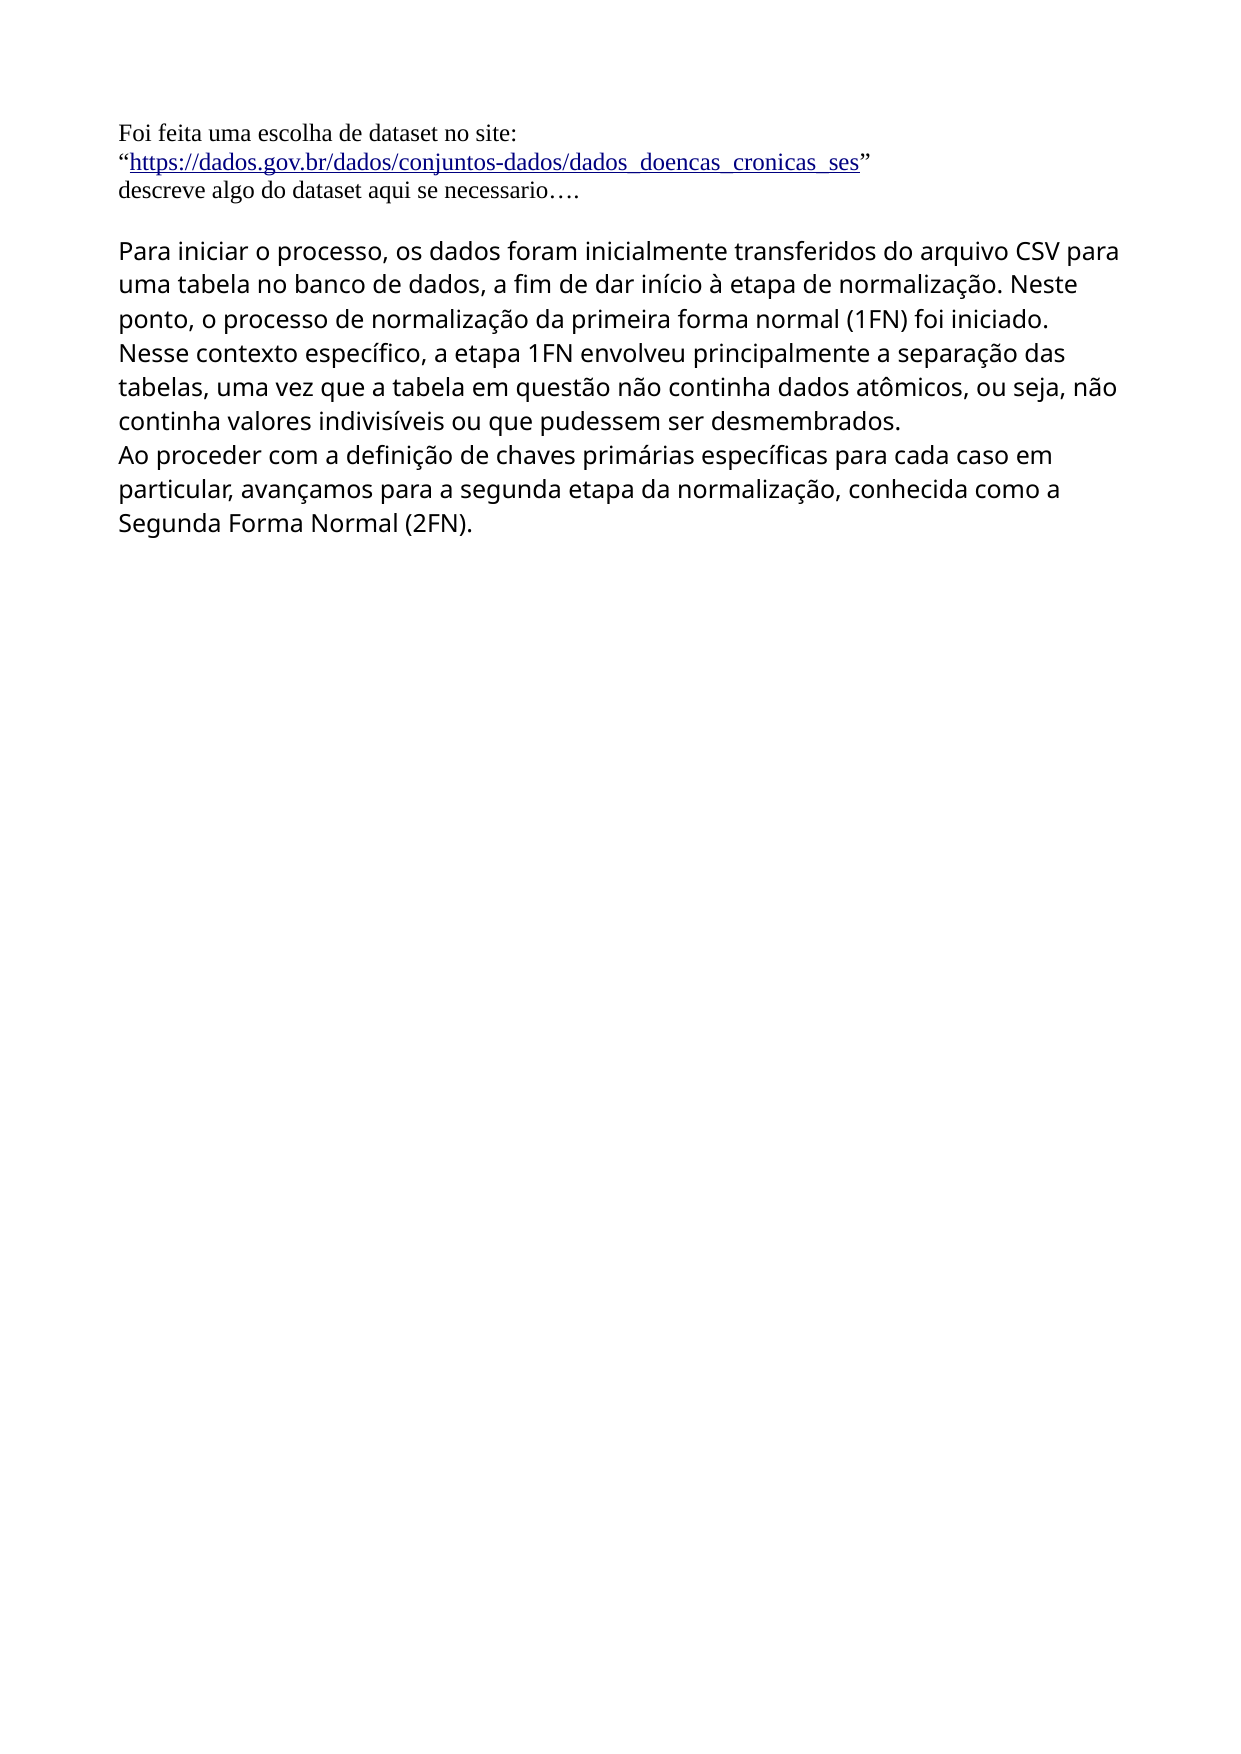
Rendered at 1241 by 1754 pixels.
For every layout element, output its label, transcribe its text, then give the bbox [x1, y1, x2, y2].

text Foi feita uma escolha de dataset no site: “https://dados.gov.br/dados/conjuntos-dados/dados_doencas_cronicas_ses” descreve algo do dataset aqui se necessario…. [118, 118, 1122, 204]
text Ao proceder com a definição de chaves primárias específicas para cada caso em particular, avançamos para a segunda etapa da normalização, conhecida como a Segunda Forma Normal (2FN). [118, 437, 1122, 540]
text Para iniciar o processo, os dados foram inicialmente transferidos do arquivo CSV para uma tabela no banco de dados, a fim de dar início à etapa de normalização. Neste ponto, o processo de normalização da primeira forma normal (1FN) foi iniciado. Nesse contexto específico, a etapa 1FN envolveu principalmente a separação das tabelas, uma vez que a tabela em questão não continha dados atômicos, ou seja, não continha valores indivisíveis ou que pudessem ser desmembrados. [118, 233, 1122, 437]
